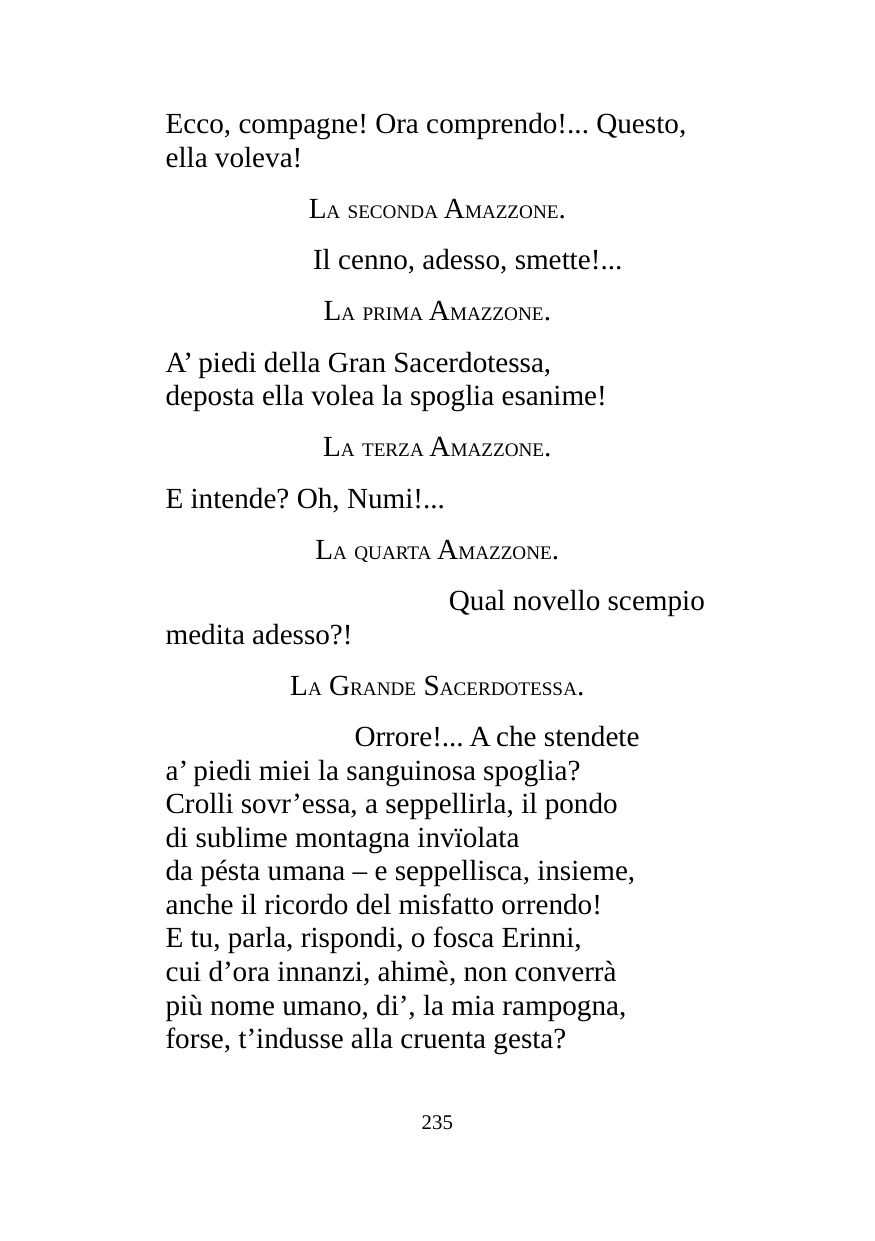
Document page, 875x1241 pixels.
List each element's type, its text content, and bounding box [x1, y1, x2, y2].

text Il cenno, adesso, smette!... [165, 242, 768, 276]
text La terza Amazzone. [106, 429, 768, 463]
text La seconda Amazzone. [106, 191, 768, 224]
text La quarta Amazzone. [106, 532, 768, 566]
text La Grande Sacerdotessa. [106, 668, 768, 702]
text Qual novello scempio medita adesso?! [165, 583, 768, 650]
text Orrore!... A che stendete a’ piedi miei la sanguinosa spoglia? Crolli sovr’essa, a seppellirla, il pondo di sublime montagna invïolata da pésta umana – e seppellisca, insieme, anche il ricordo del misfatto orrendo! E tu, parla, rispondi, o fosca Erinni, cui d’ora innanzi, ahimè, non converrà più nome umano, di’, la mia rampogna, forse, t’indusse alla cruenta gesta? [165, 719, 768, 1055]
text Ecco, compagne! Ora comprendo!... Questo, ella voleva! [165, 106, 768, 173]
text La prima Amazzone. [106, 293, 768, 327]
text A’ piedi della Gran Sacerdotessa, deposta ella volea la spoglia esanime! [165, 345, 768, 412]
text E intende? Oh, Numi!... [165, 481, 768, 514]
